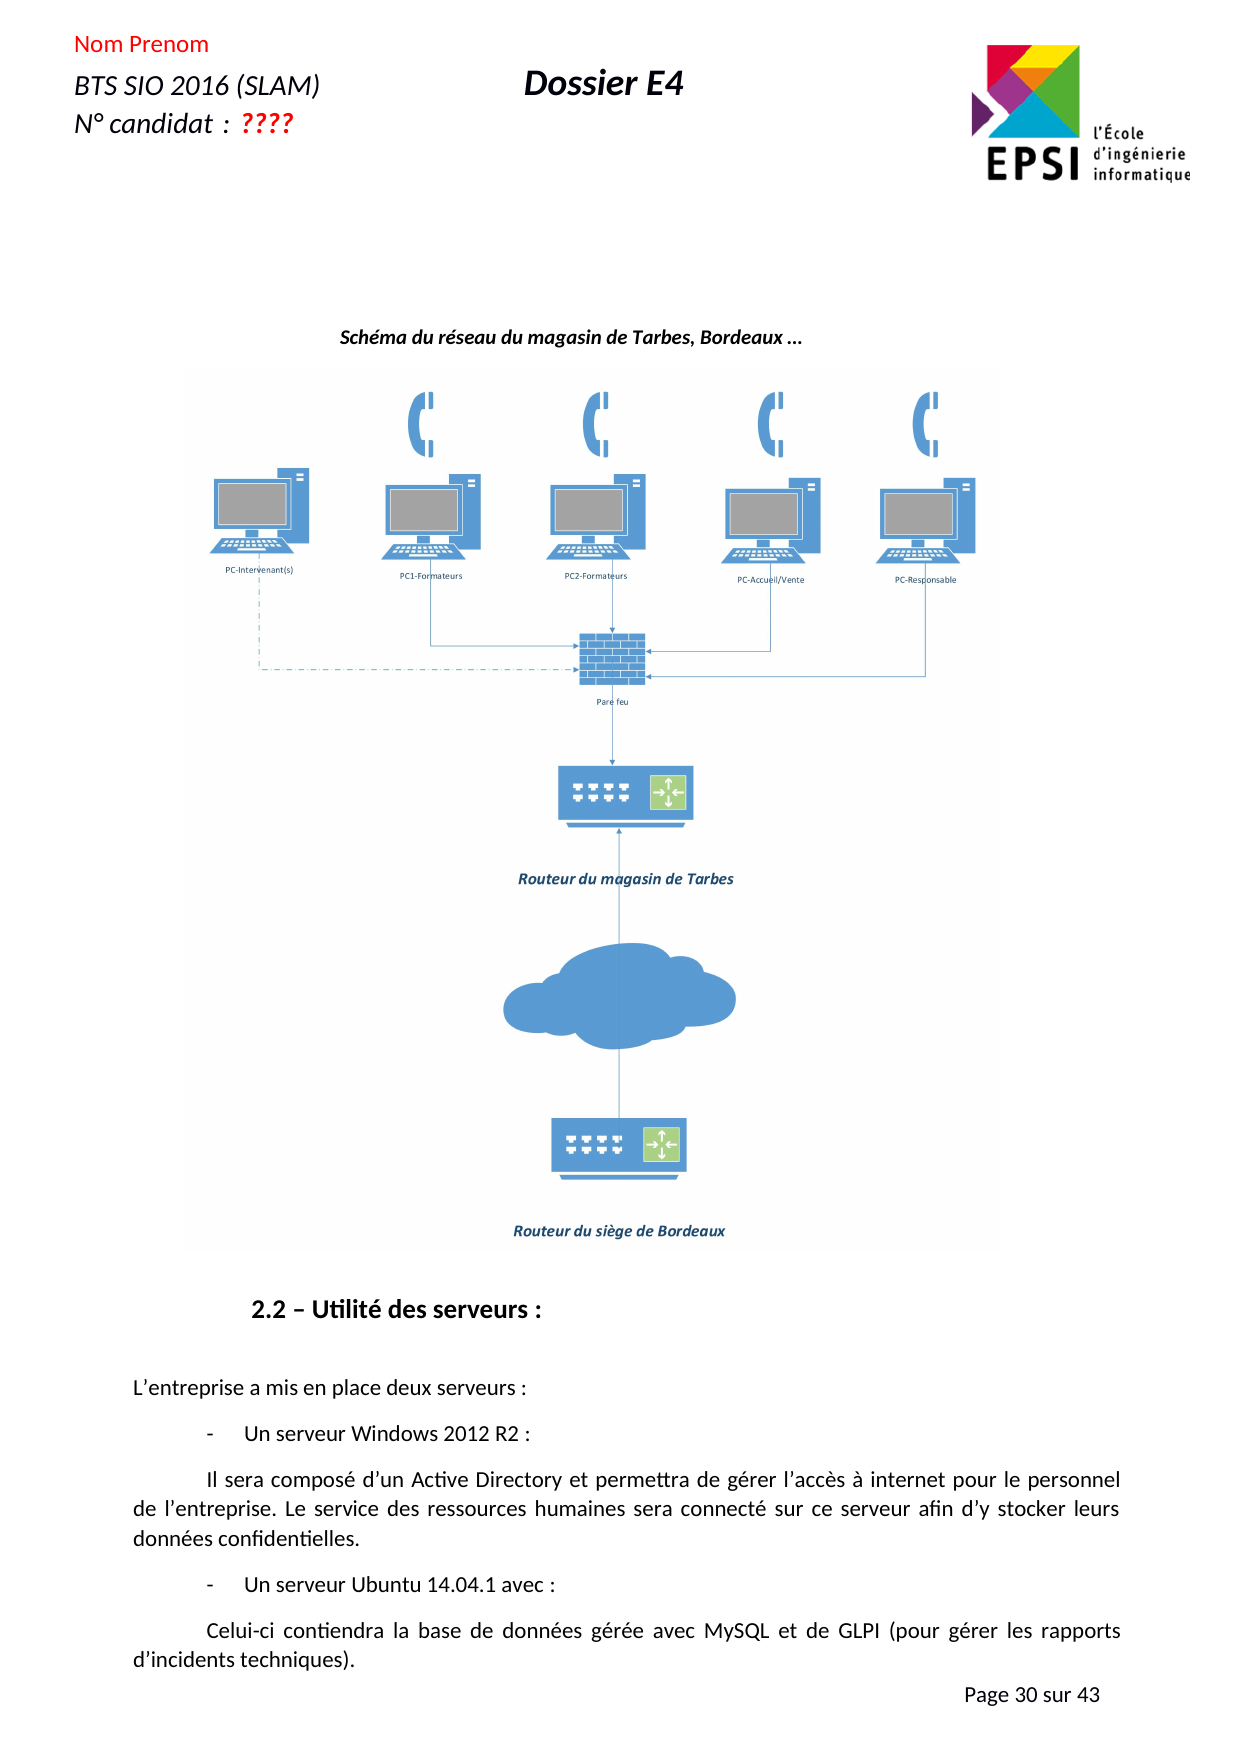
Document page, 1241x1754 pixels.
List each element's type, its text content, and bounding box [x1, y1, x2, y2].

text Schéma du réseau du magasin de Tarbes, Bordeaux … [340, 324, 1122, 349]
subtitle 2.2 – Utilité des serveurs : [251, 1292, 1122, 1326]
list Un serveur Windows 2012 R2 : [206, 1419, 1122, 1447]
text Il sera composé d’un Active Directory et permettra de gérer l’accès à internet pour le personnel de l’entreprise. Le service des ressources humaines sera connecté sur ce serveur afin d’y stocker leurs données confidentielles. [133, 1465, 1122, 1552]
list Un serveur Ubuntu 14.04.1 avec : [206, 1570, 1122, 1598]
text L’entreprise a mis en place deux serveurs : [133, 1373, 1122, 1401]
text Celui-ci contiendra la base de données gérée avec MySQL et de GLPI (pour gérer les rapports d’incidents techniques). [133, 1616, 1122, 1673]
